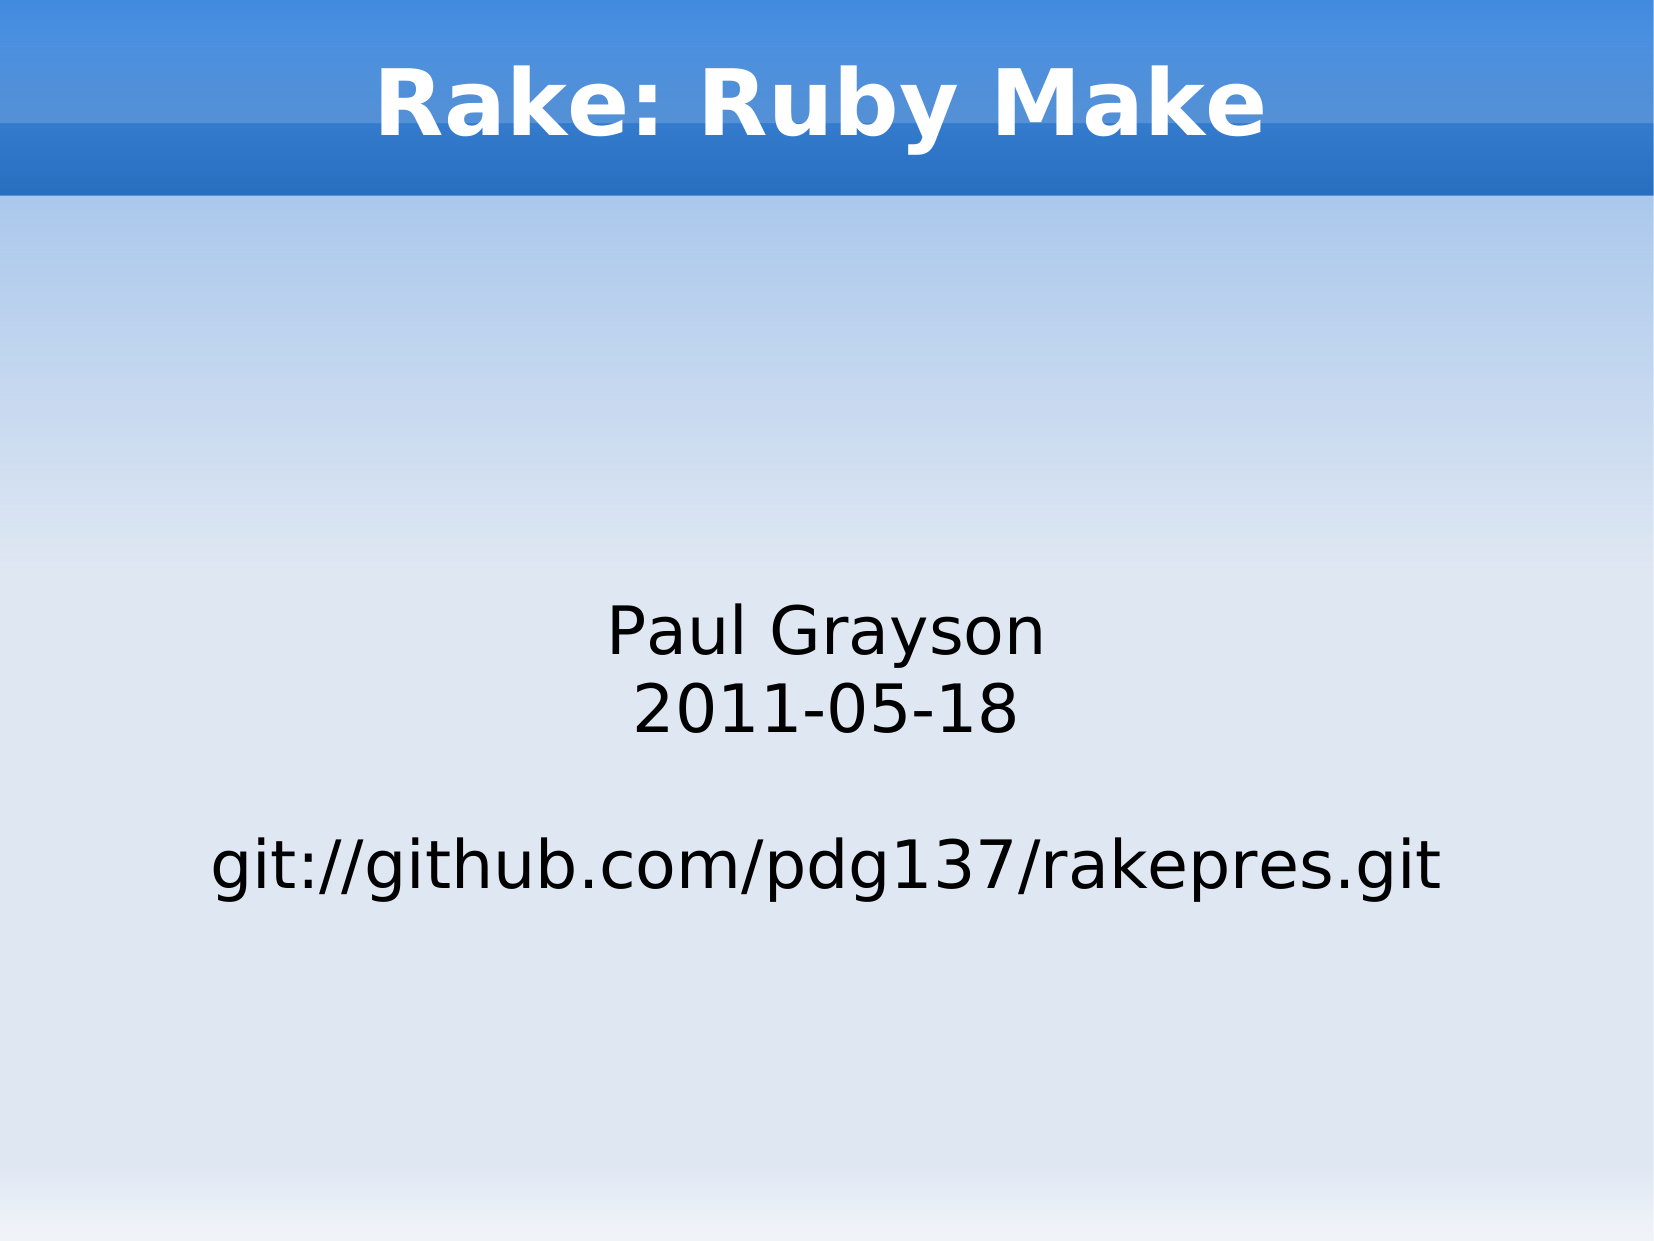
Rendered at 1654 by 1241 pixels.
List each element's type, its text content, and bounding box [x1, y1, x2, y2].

text_box Paul Grayson 2011-05-18 git://github.com/pdg137/rakepres.git [195, 585, 1459, 912]
title Rake: Ruby Make [76, 0, 1565, 208]
picture [0, 0, 1654, 1241]
